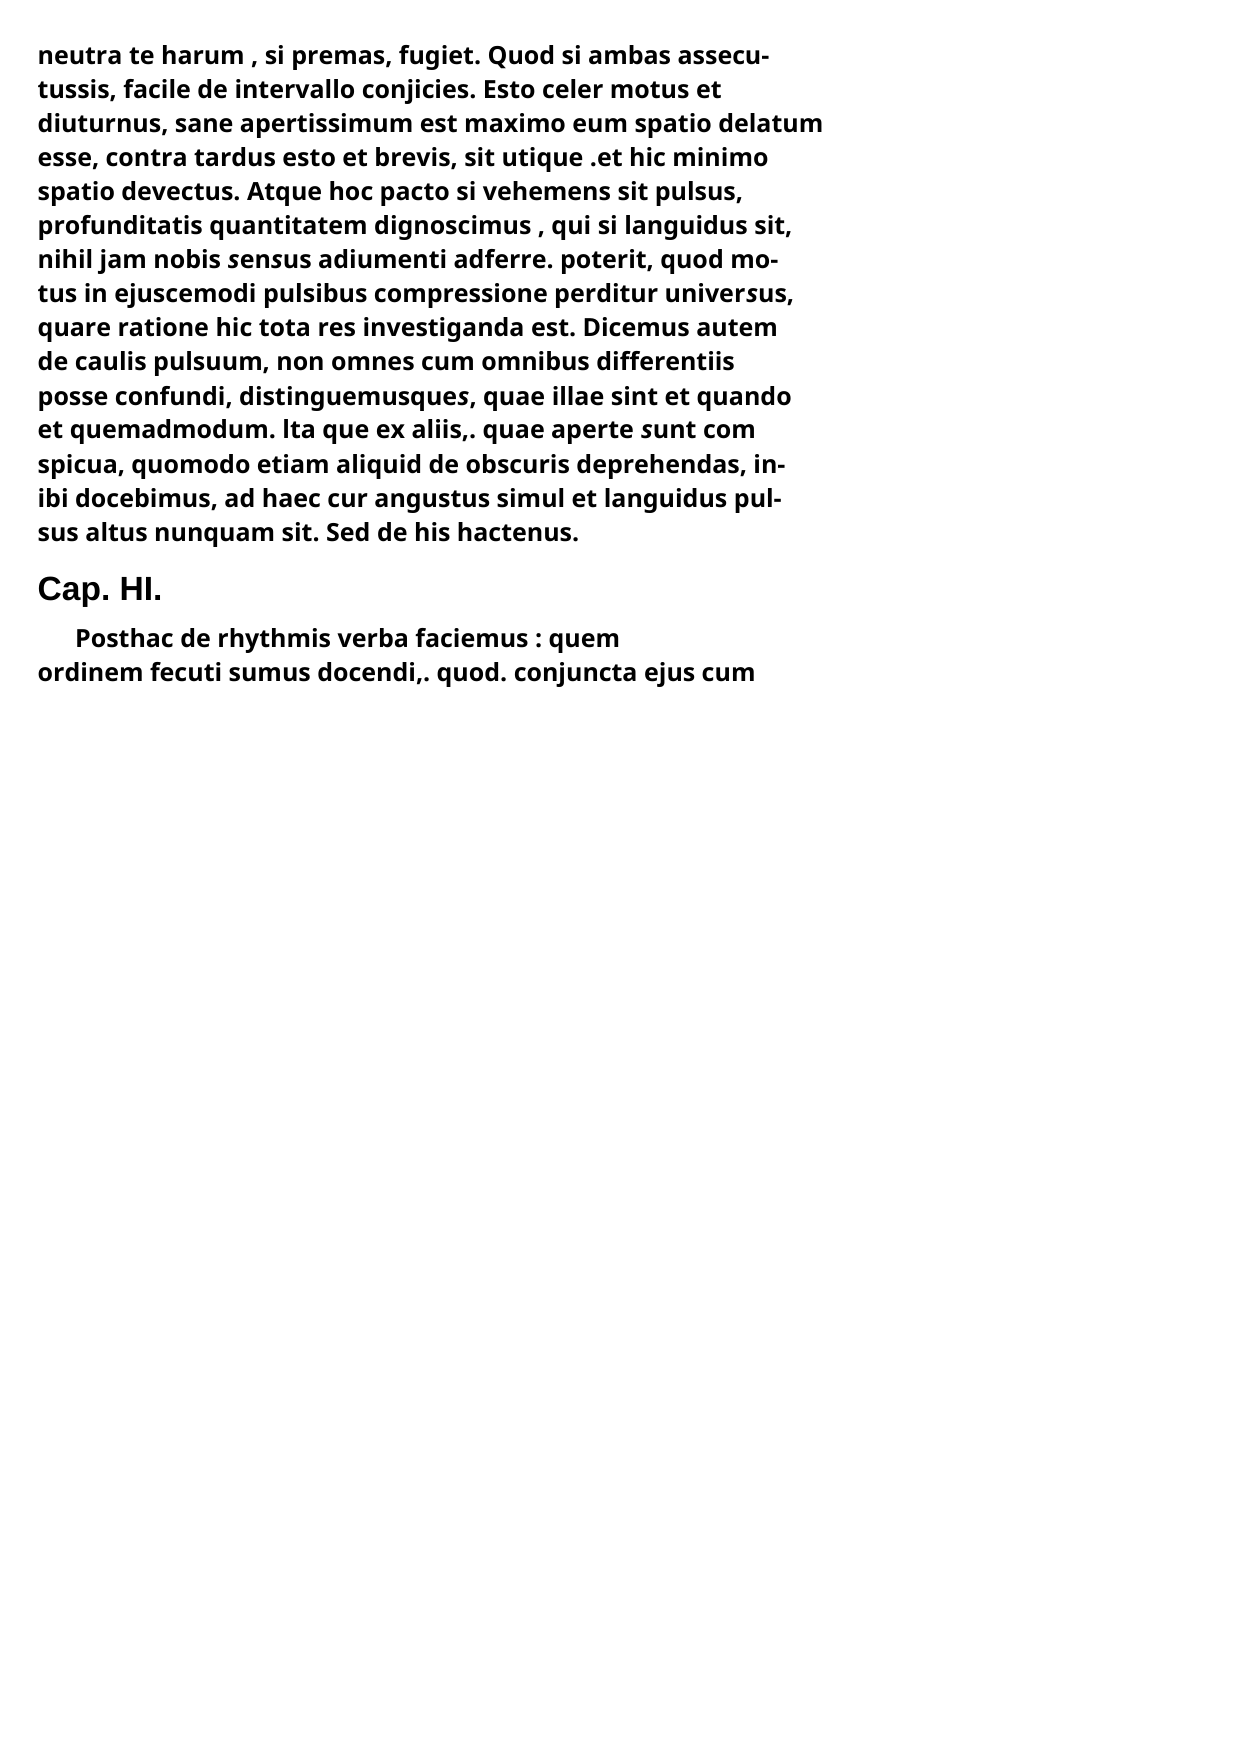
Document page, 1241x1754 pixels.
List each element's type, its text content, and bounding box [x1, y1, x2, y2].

text Posthac de rhythmis verba faciemus : quem ordinem fecuti sumus docendi,. quod. conjuncta ejus cum [37, 620, 1203, 688]
text neutra te harum , si premas, fugiet. Quod si ambas assecu- tussis, facile de intervallo conjicies. Esto celer motus et diuturnus, sane apertissimum est maximo eum spatio delatum esse, contra tardus esto et brevis, sit utique .et hic minimo spatio devectus. Atque hoc pacto si vehemens sit pulsus, profunditatis quantitatem dignoscimus , qui si languidus sit, nihil jam nobis sensus adiumenti adferre. poterit, quod mo- tus in ejuscemodi pulsibus compressione perditur universus, quare ratione hic tota res investiganda est. Dicemus autem de caulis pulsuum, non omnes cum omnibus differentiis posse confundi, distinguemusques, quae illae sint et quando et quemadmodum. lta que ex aliis,. quae aperte sunt com spicua, quomodo etiam aliquid de obscuris deprehendas, in- ibi docebimus, ad haec cur angustus simul et languidus pul- sus altus nunquam sit. Sed de his hactenus. [37, 37, 1203, 548]
subtitle Cap. HI. [37, 569, 1203, 608]
